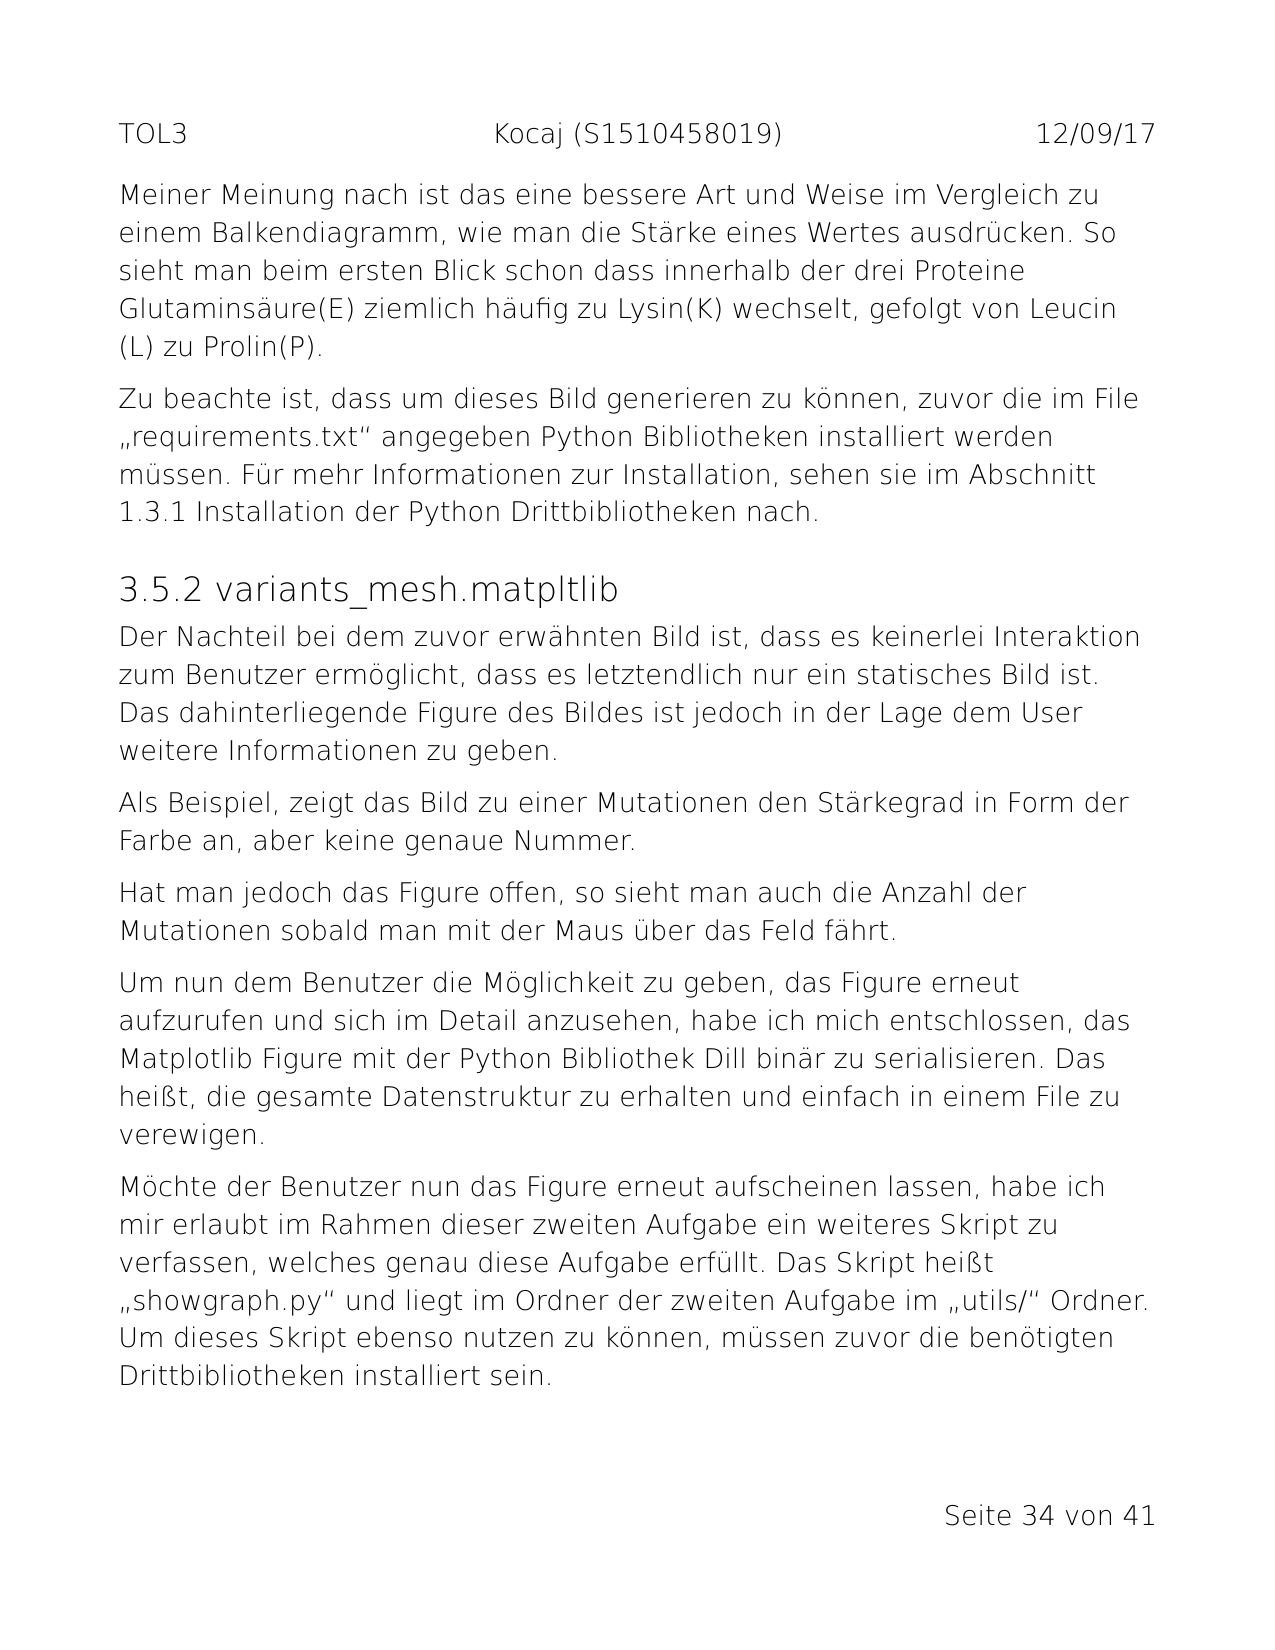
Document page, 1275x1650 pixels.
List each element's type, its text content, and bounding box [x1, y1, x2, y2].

text Der Nachteil bei dem zuvor erwähnten Bild ist, dass es keinerlei Interaktion zum Benutzer ermöglicht, dass es letztendlich nur ein statisches Bild ist. Das dahinterliegende Figure des Bildes ist jedoch in der Lage dem User weitere Informationen zu geben. [118, 622, 1157, 767]
text Als Beispiel, zeigt das Bild zu einer Mutationen den Stärkegrad in Form der Farbe an, aber keine genaue Nummer. [118, 787, 1157, 857]
subtitle 3.5.2 variants_mesh.matpltlib [118, 570, 1157, 609]
text Meiner Meinung nach ist das eine bessere Art und Weise im Vergleich zu einem Balkendiagramm, wie man die Stärke eines Wertes ausdrücken. So sieht man beim ersten Blick schon dass innerhalb der drei Proteine Glutaminsäure(E) ziemlich häufig zu Lysin(K) wechselt, gefolgt von Leucin (L) zu Prolin(P). [118, 180, 1157, 362]
text Um nun dem Benutzer die Möglichkeit zu geben, das Figure erneut aufzurufen und sich im Detail anzusehen, habe ich mich entschlossen, das Matplotlib Figure mit der Python Bibliothek Dill binär zu serialisieren. Das heißt, die gesamte Datenstruktur zu erhalten und einfach in einem File zu verewigen. [118, 968, 1157, 1151]
text Hat man jedoch das Figure offen, so sieht man auch die Anzahl der Mutationen sobald man mit der Maus über das Feld fährt. [118, 878, 1157, 947]
text Zu beachte ist, dass um dieses Bild generieren zu können, zuvor die im File „requirements.txt“ angegeben Python Bibliotheken installiert werden müssen. Für mehr Informationen zur Installation, sehen sie im Abschnitt 1.3.1 Installation der Python Drittbibliotheken nach. [118, 383, 1157, 528]
text Möchte der Benutzer nun das Figure erneut aufscheinen lassen, habe ich mir erlaubt im Rahmen dieser zweiten Aufgabe ein weiteres Skript zu verfassen, welches genau diese Aufgabe erfüllt. Das Skript heißt „showgraph.py“ und liegt im Ordner der zweiten Aufgabe im „utils/“ Ordner. Um dieses Skript ebenso nutzen zu können, müssen zuvor die benötigten Drittbibliotheken installiert sein. [118, 1171, 1157, 1392]
